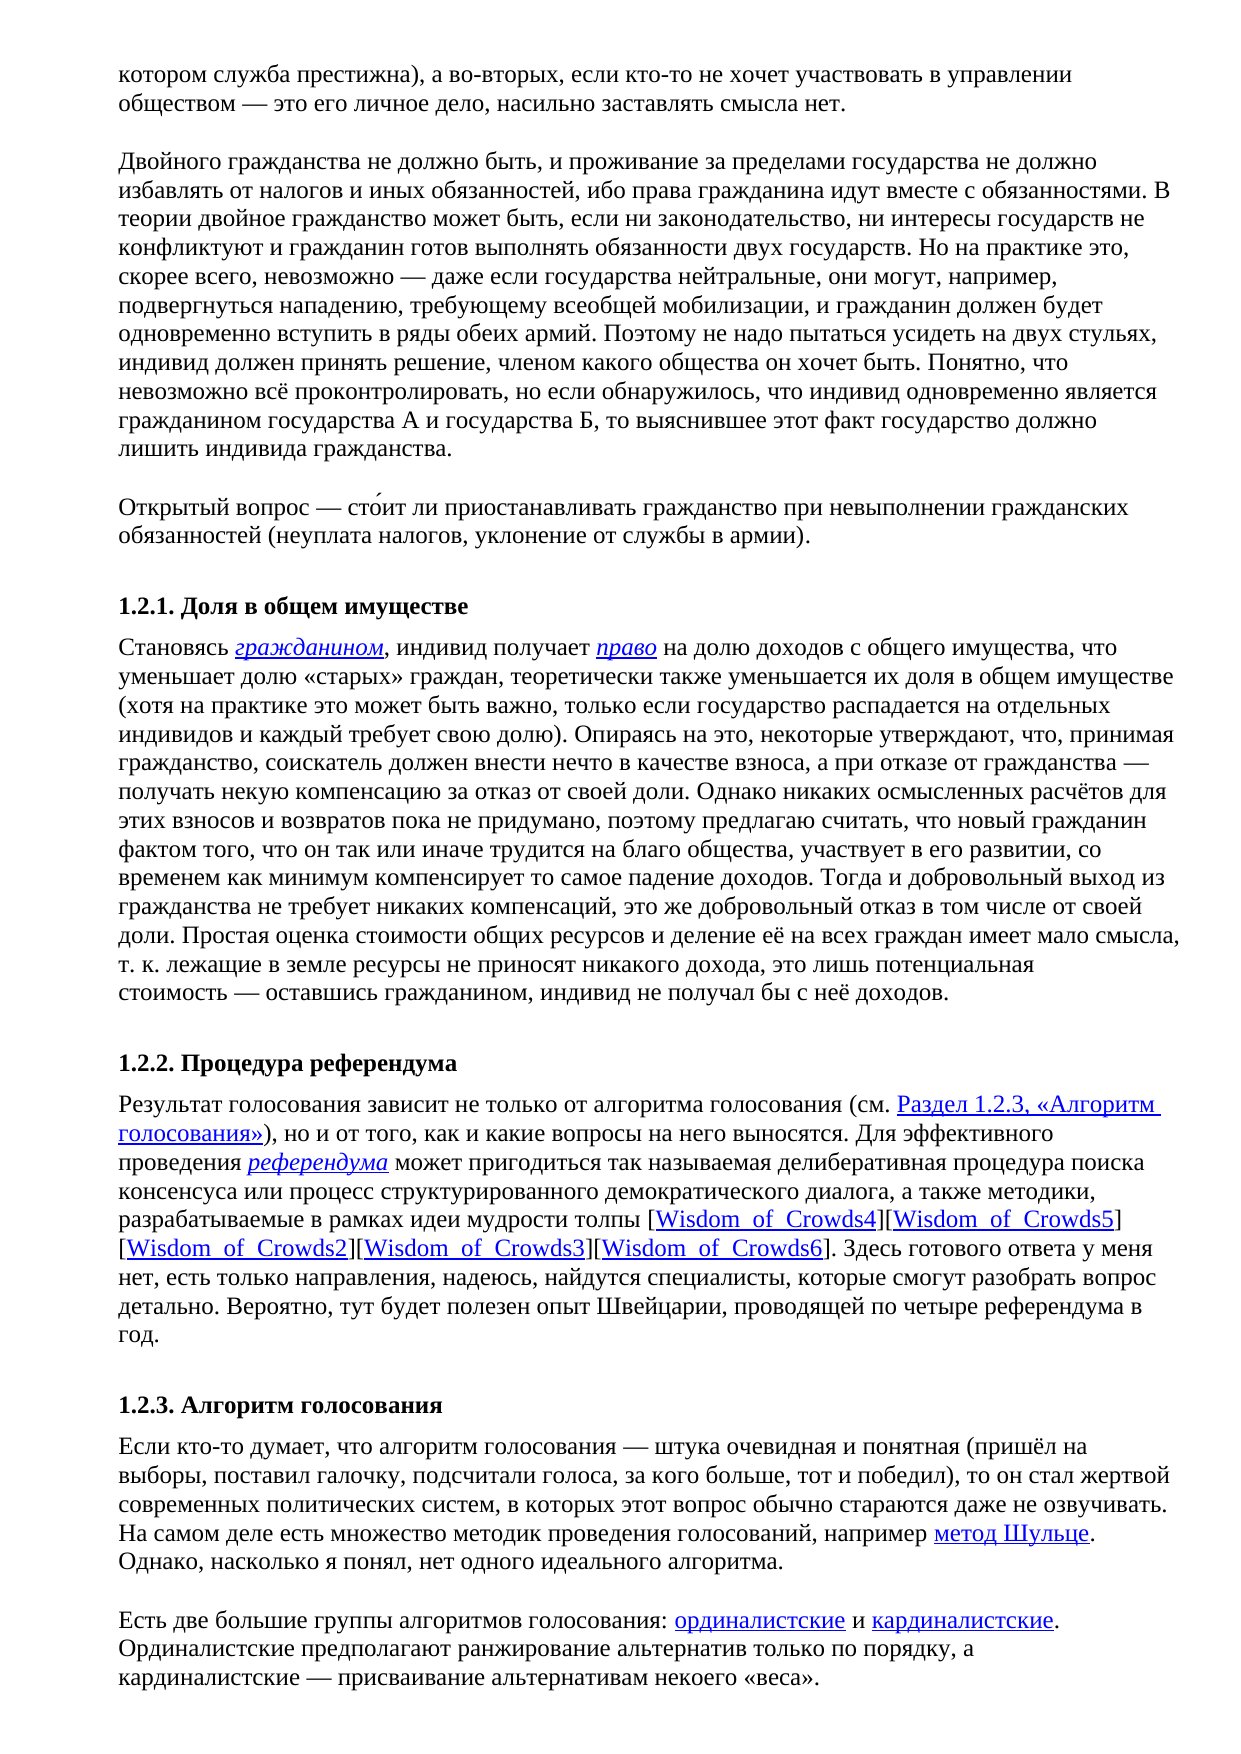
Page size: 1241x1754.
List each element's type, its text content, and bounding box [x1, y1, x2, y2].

subtitle 1.2.2. Процедура референдума [118, 1048, 1181, 1077]
text Двойного гражданства не должно быть, и проживание за пределами государства не должно избавлять от налогов и иных обязанностей, ибо права гражданина идут вместе с обязанностями. В теории двойное гражданство может быть, если ни законодательство, ни интересы государств не конфликтуют и гражданин готов выполнять обязанности двух государств. Но на практике это, скорее всего, невозможно — даже если государства нейтральные, они могут, например, подвергнуться нападению, требующему всеобщей мобилизации, и гражданин должен будет одновременно вступить в ряды обеих армий. Поэтому не надо пытаться усидеть на двух стульях, индивид должен принять решение, членом какого общества он хочет быть. Понятно, что невозможно всё проконтролировать, но если обнаружилось, что индивид одновременно является гражданином государства А и государства Б, то выяснившее этот факт государство должно лишить индивида гражданства. [118, 146, 1181, 462]
text Есть две большие группы алгоритмов голосования: ординалистские и кардиналистские. Ординалистские предполагают ранжирование альтернатив только по порядку, а кардиналистские — присваивание альтернативам некоего «веса». [118, 1605, 1181, 1691]
text Открытый вопрос — сто́ит ли приостанавливать гражданство при невыполнении гражданских обязанностей (неуплата налогов, уклонение от службы в армии). [118, 492, 1181, 549]
text Результат голосования зависит не только от алгоритма голосования (см. Раздел 1.2.3, «Алгоритм голосования»), но и от того, как и какие вопросы на него выносятся. Для эффективного проведения референдума может пригодиться так называемая делиберативная процедура поиска консенсуса или процесс структурированного демократического диалога, а также методики, разрабатываемые в рамках идеи мудрости толпы [Wisdom_of_Crowds4][Wisdom_of_Crowds5][Wisdom_of_Crowds2][Wisdom_of_Crowds3][Wisdom_of_Crowds6]. Здесь готового ответа у меня нет, есть только направления, надеюсь, найдутся специалисты, которые смогут разобрать вопрос детально. Вероятно, тут будет полезен опыт Швейцарии, проводящей по четыре референдума в год. [118, 1089, 1181, 1348]
subtitle 1.2.1. Доля в общем имуществе [118, 591, 1181, 620]
subtitle 1.2.3. Алгоритм голосования [118, 1390, 1181, 1419]
text Становясь гражданином, индивид получает право на долю доходов с общего имущества, что уменьшает долю «старых» граждан, теоретически также уменьшается их доля в общем имуществе (хотя на практике это может быть важно, только если государство распадается на отдельных индивидов и каждый требует свою долю). Опираясь на это, некоторые утверждают, что, принимая гражданство, соискатель должен внести нечто в качестве взноса, а при отказе от гражданства — получать некую компенсацию за отказ от своей доли. Однако никаких осмысленных расчётов для этих взносов и возвратов пока не придумано, поэтому предлагаю считать, что новый гражданин фактом того, что он так или иначе трудится на благо общества, участвует в его развитии, со временем как минимум компенсирует то самое падение доходов. Тогда и добровольный выход из гражданства не требует никаких компенсаций, это же добровольный отказ в том числе от своей доли. Простая оценка стоимости общих ресурсов и деление её на всех граждан имеет мало смысла, т. к. лежащие в земле ресурсы не приносят никакого дохода, это лишь потенциальная стоимость — оставшись гражданином, индивид не получал бы с неё доходов. [118, 632, 1181, 1006]
text Если кто-то думает, что алгоритм голосования — штука очевидная и понятная (пришёл на выборы, поставил галочку, подсчитали голоса, за кого больше, тот и победил), то он стал жертвой современных политических систем, в которых этот вопрос обычно стараются даже не озвучивать. На самом деле есть множество методик проведения голосований, например метод Шульце. Однако, насколько я понял, нет одного идеального алгоритма. [118, 1431, 1181, 1575]
text котором служба престижна), а во-вторых, если кто-то не хочет участвовать в управлении обществом — это его личное дело, насильно заставлять смысла нет. [118, 59, 1181, 117]
